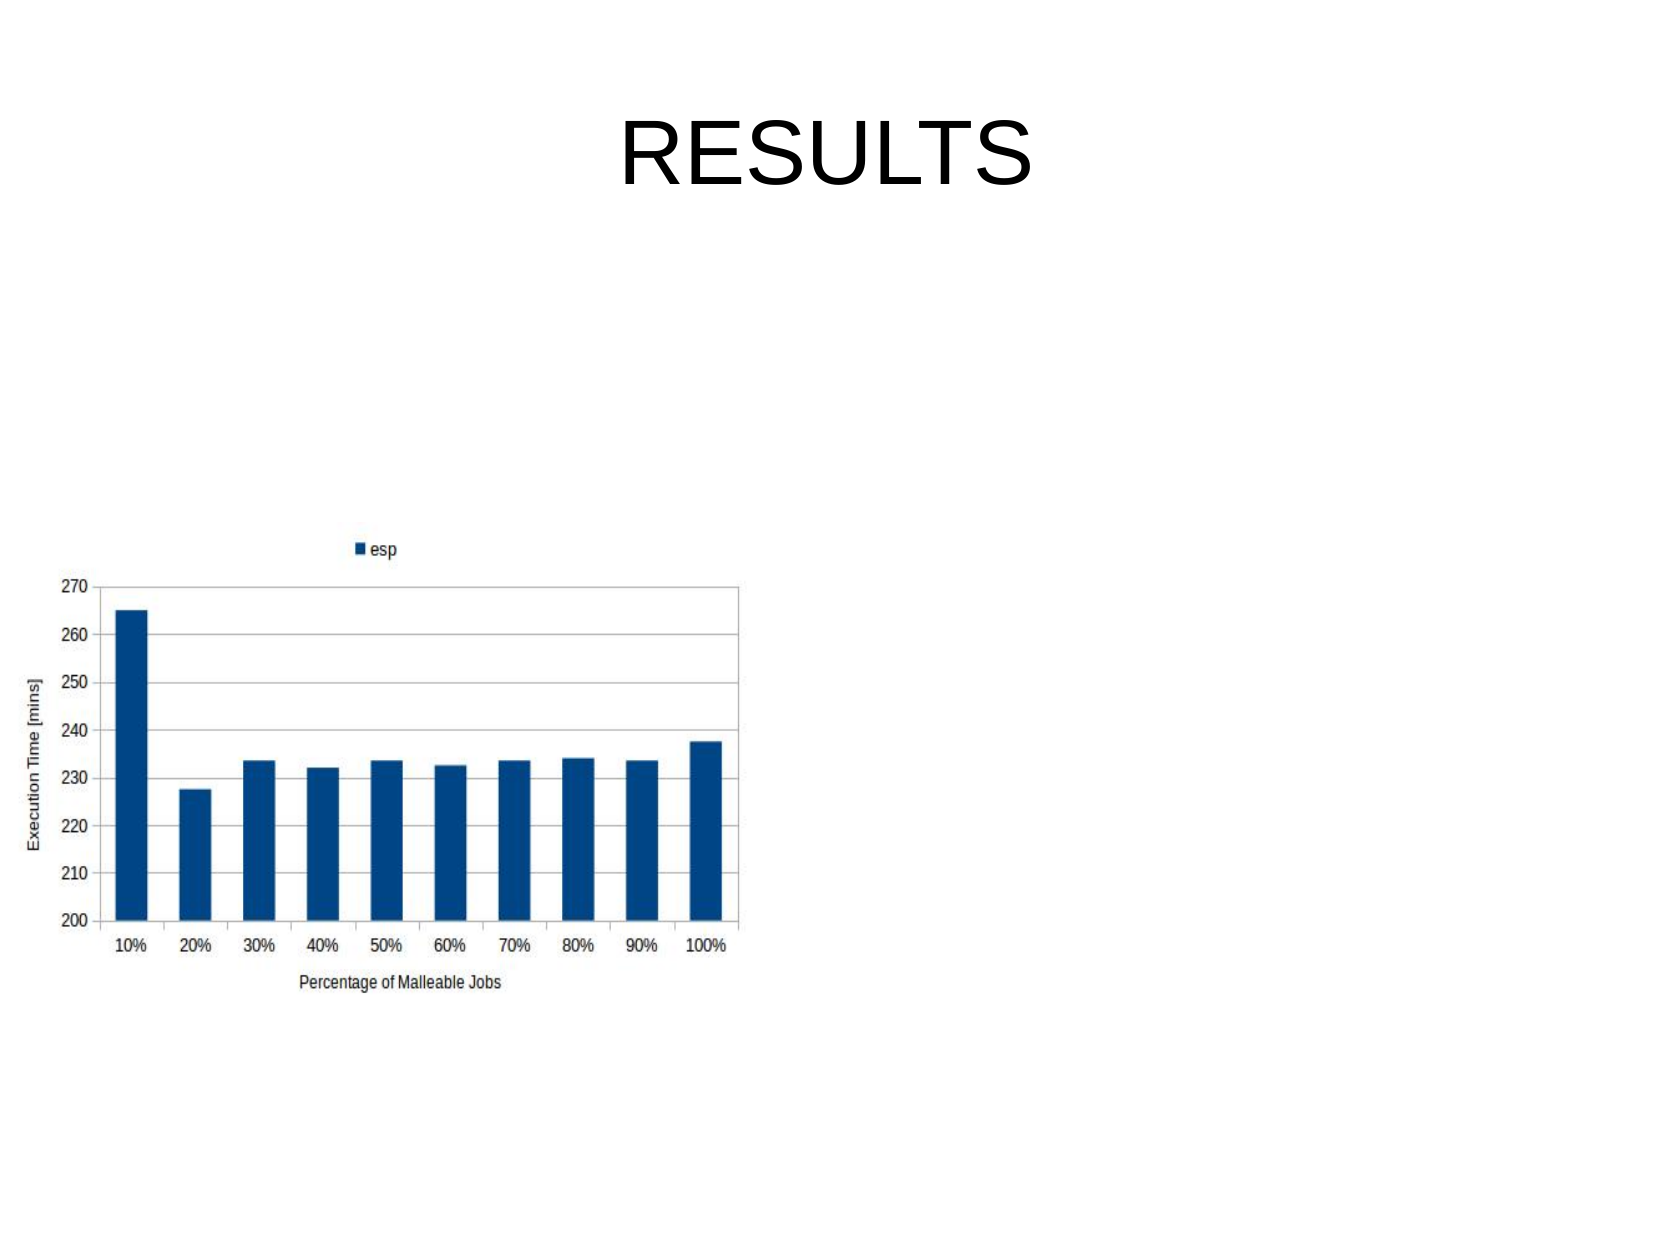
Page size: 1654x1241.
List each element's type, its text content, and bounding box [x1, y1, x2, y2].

title RESULTS [82, 49, 1571, 257]
picture [0, 522, 753, 1021]
